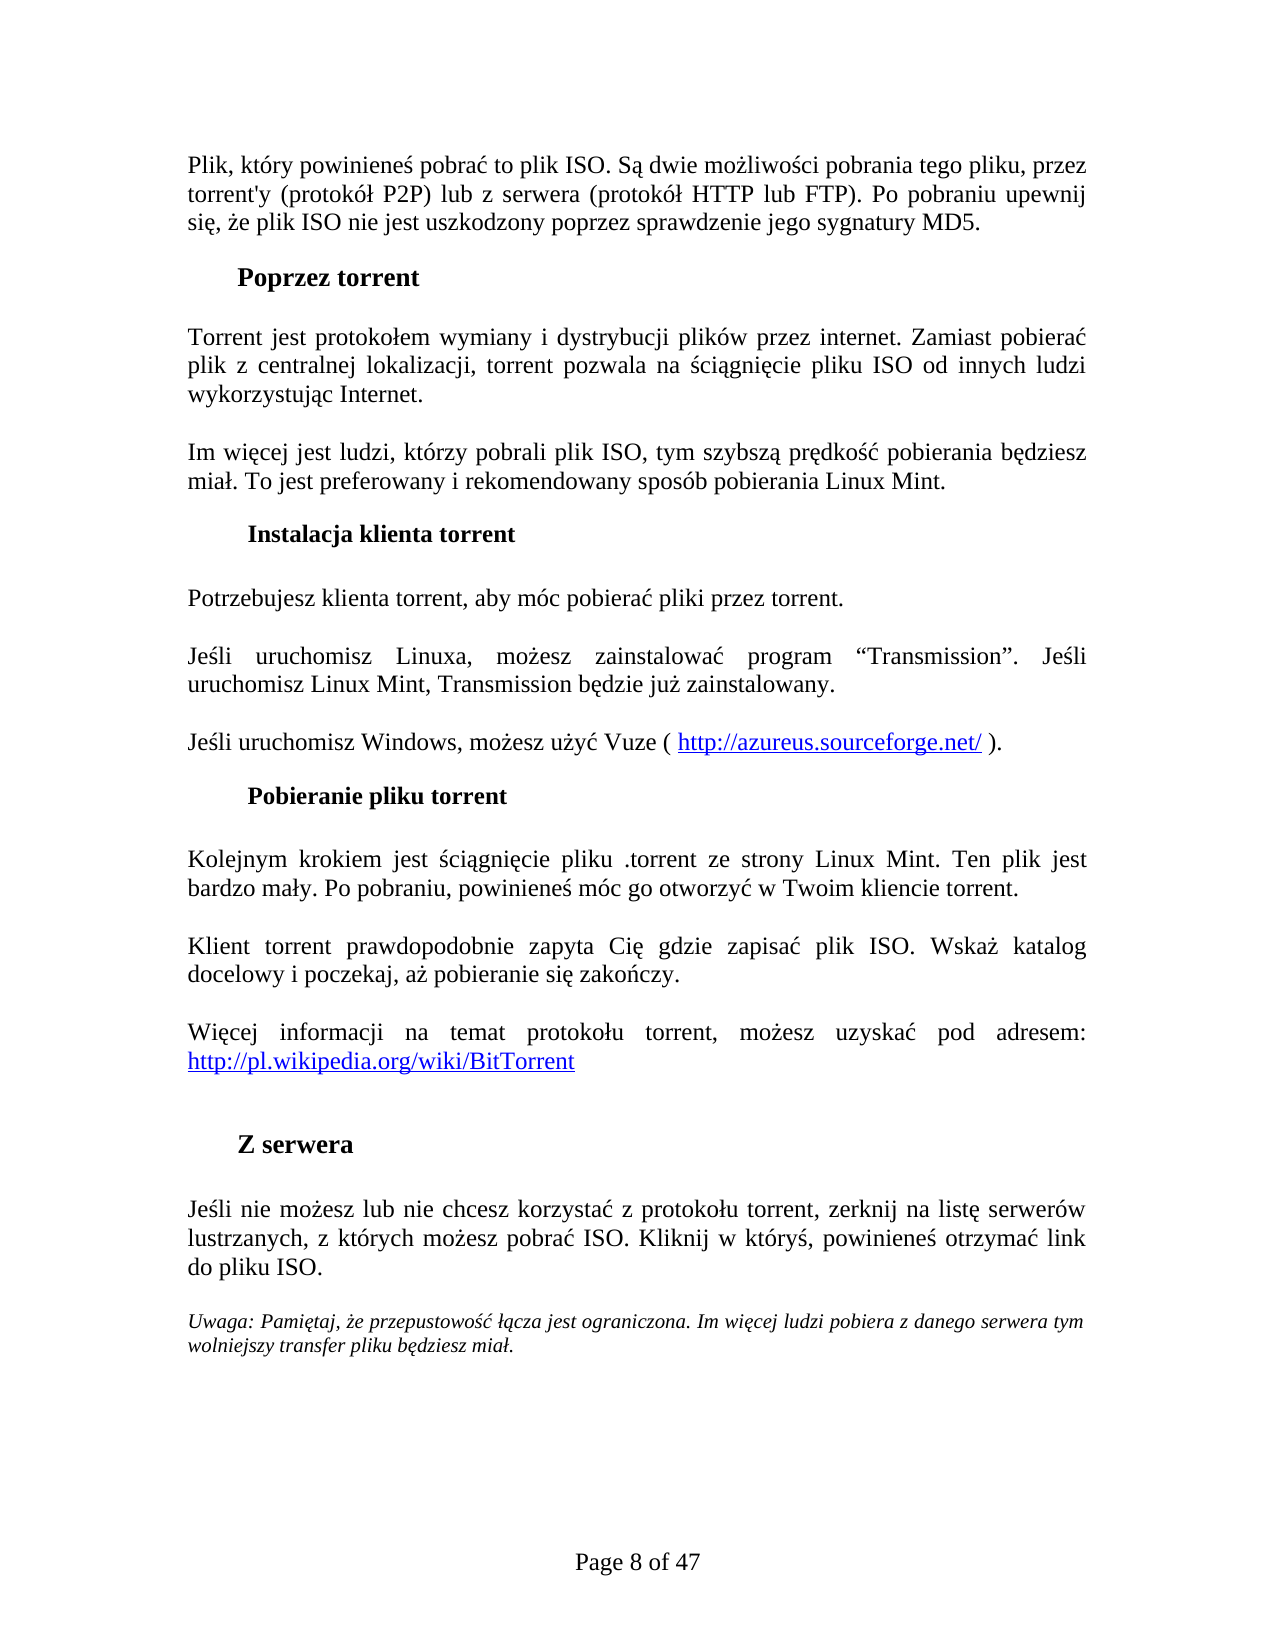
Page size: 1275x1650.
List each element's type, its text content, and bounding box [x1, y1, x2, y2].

subtitle Poprzez torrent [187, 261, 1087, 292]
text Kolejnym krokiem jest ściągnięcie pliku .torrent ze strony Linux Mint. Ten plik jest bardzo mały. Po pobraniu, powinieneś móc go otworzyć w Twoim kliencie torrent. [187, 844, 1087, 902]
text Jeśli uruchomisz Linuxa, możesz zainstalować program “Transmission”. Jeśli uruchomisz Linux Mint, Transmission będzie już zainstalowany. [187, 641, 1087, 698]
text Klient torrent prawdopodobnie zapyta Cię gdzie zapisać plik ISO. Wskaż katalog docelowy i poczekaj, aż pobieranie się zakończy. [187, 931, 1087, 988]
text Potrzebujesz klienta torrent, aby móc pobierać pliki przez torrent. [187, 583, 1087, 612]
text Uwaga: Pamiętaj, że przepustowość łącza jest ograniczona. Im więcej ludzi pobiera z danego serwera tym wolniejszy transfer pliku będziesz miał. [187, 1309, 1087, 1357]
text Im więcej jest ludzi, którzy pobrali plik ISO, tym szybszą prędkość pobierania będziesz miał. To jest preferowany i rekomendowany sposób pobierania Linux Mint. [187, 437, 1087, 494]
text Plik, który powinieneś pobrać to plik ISO. Są dwie możliwości pobrania tego pliku, przez torrent'y (protokół P2P) lub z serwera (protokół HTTP lub FTP). Po pobraniu upewnij się, że plik ISO nie jest uszkodzony poprzez sprawdzenie jego sygnatury MD5. [187, 150, 1087, 236]
text Jeśli uruchomisz Windows, możesz użyć Vuze ( http://azureus.sourceforge.net/ ). [187, 727, 1087, 756]
text Jeśli nie możesz lub nie chcesz korzystać z protokołu torrent, zerknij na listę serwerów lustrzanych, z których możesz pobrać ISO. Kliknij w któryś, powinieneś otrzymać link do pliku ISO. [187, 1194, 1087, 1281]
text Więcej informacji na temat protokołu torrent, możesz uzyskać pod adresem: http://pl.wikipedia.org/wiki/BitTorrent [187, 1017, 1087, 1074]
text Torrent jest protokołem wymiany i dystrybucji plików przez internet. Zamiast pobierać plik z centralnej lokalizacji, torrent pozwala na ściągnięcie pliku ISO od innych ludzi wykorzystując Internet. [187, 322, 1087, 408]
subtitle Pobieranie pliku torrent [187, 781, 1087, 809]
subtitle Z serwera [187, 1128, 1087, 1159]
subtitle Instalacja klienta torrent [187, 519, 1087, 548]
